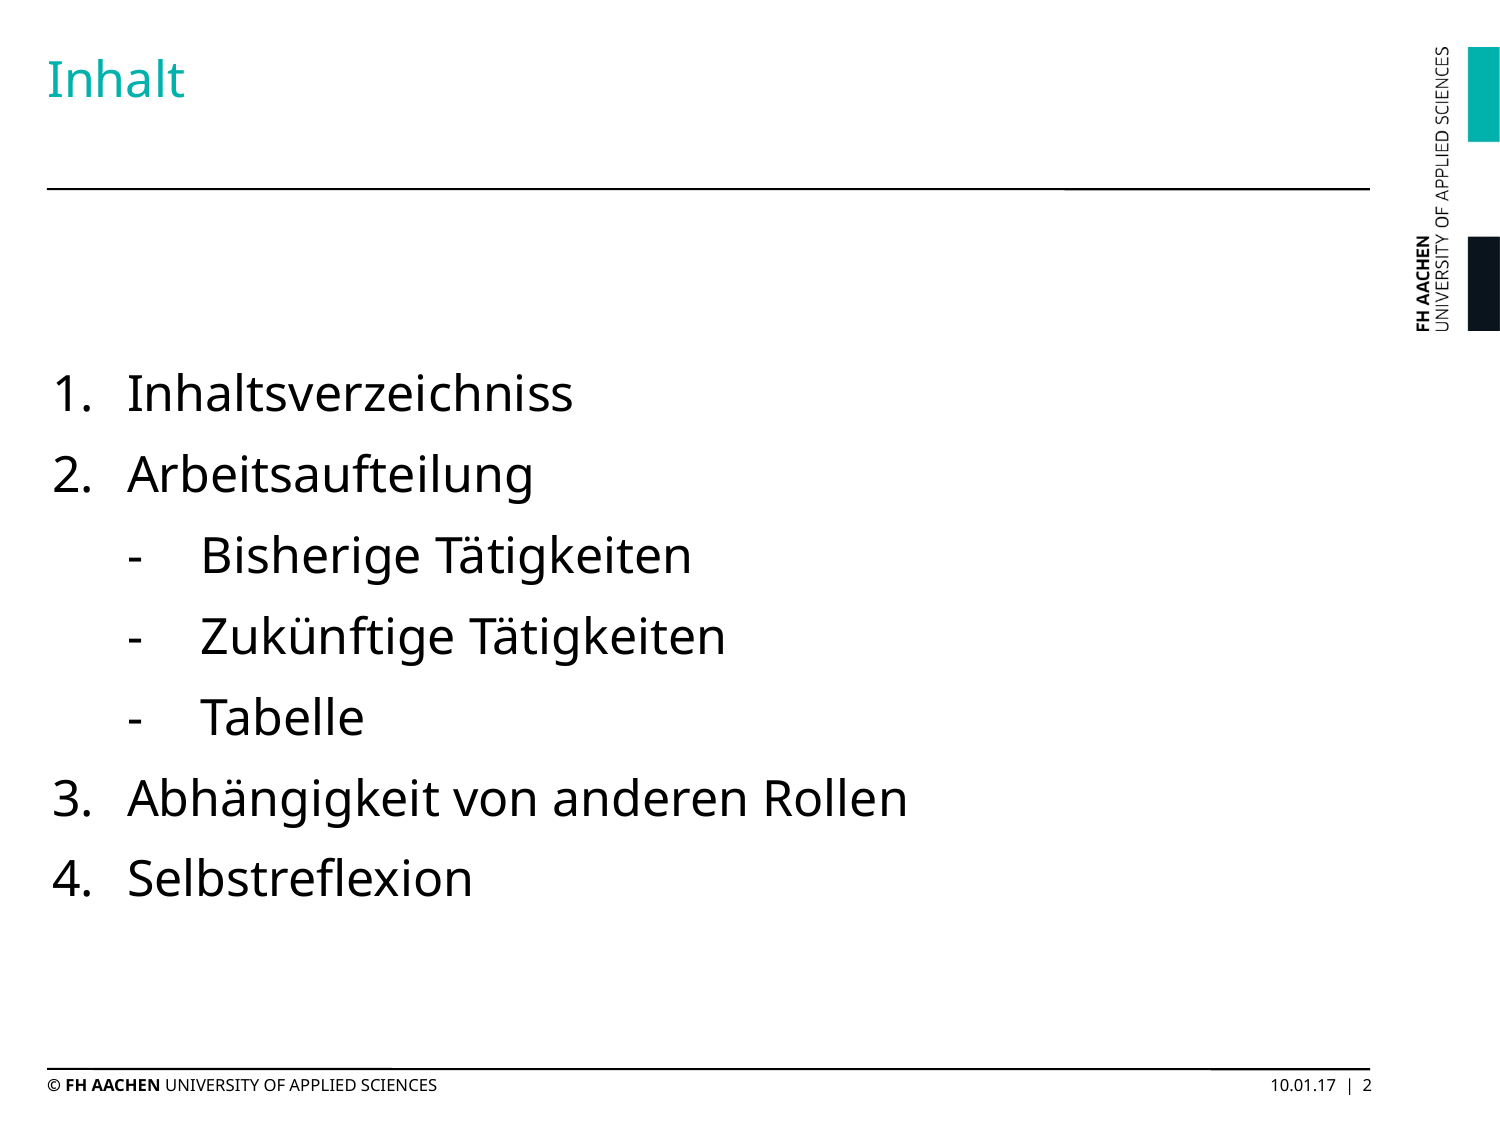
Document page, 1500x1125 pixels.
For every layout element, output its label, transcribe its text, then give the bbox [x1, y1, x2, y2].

title Inhalt [47, 47, 1370, 166]
list Inhaltsverzeichniss Arbeitsaufteilung - Bisherige Tätigkeiten - Zukünftige Tätigkeiten - Tabelle Abhängigkeit von anderen Rollen Selbstreflexion [52, 361, 1375, 1050]
picture [1404, 47, 1500, 331]
